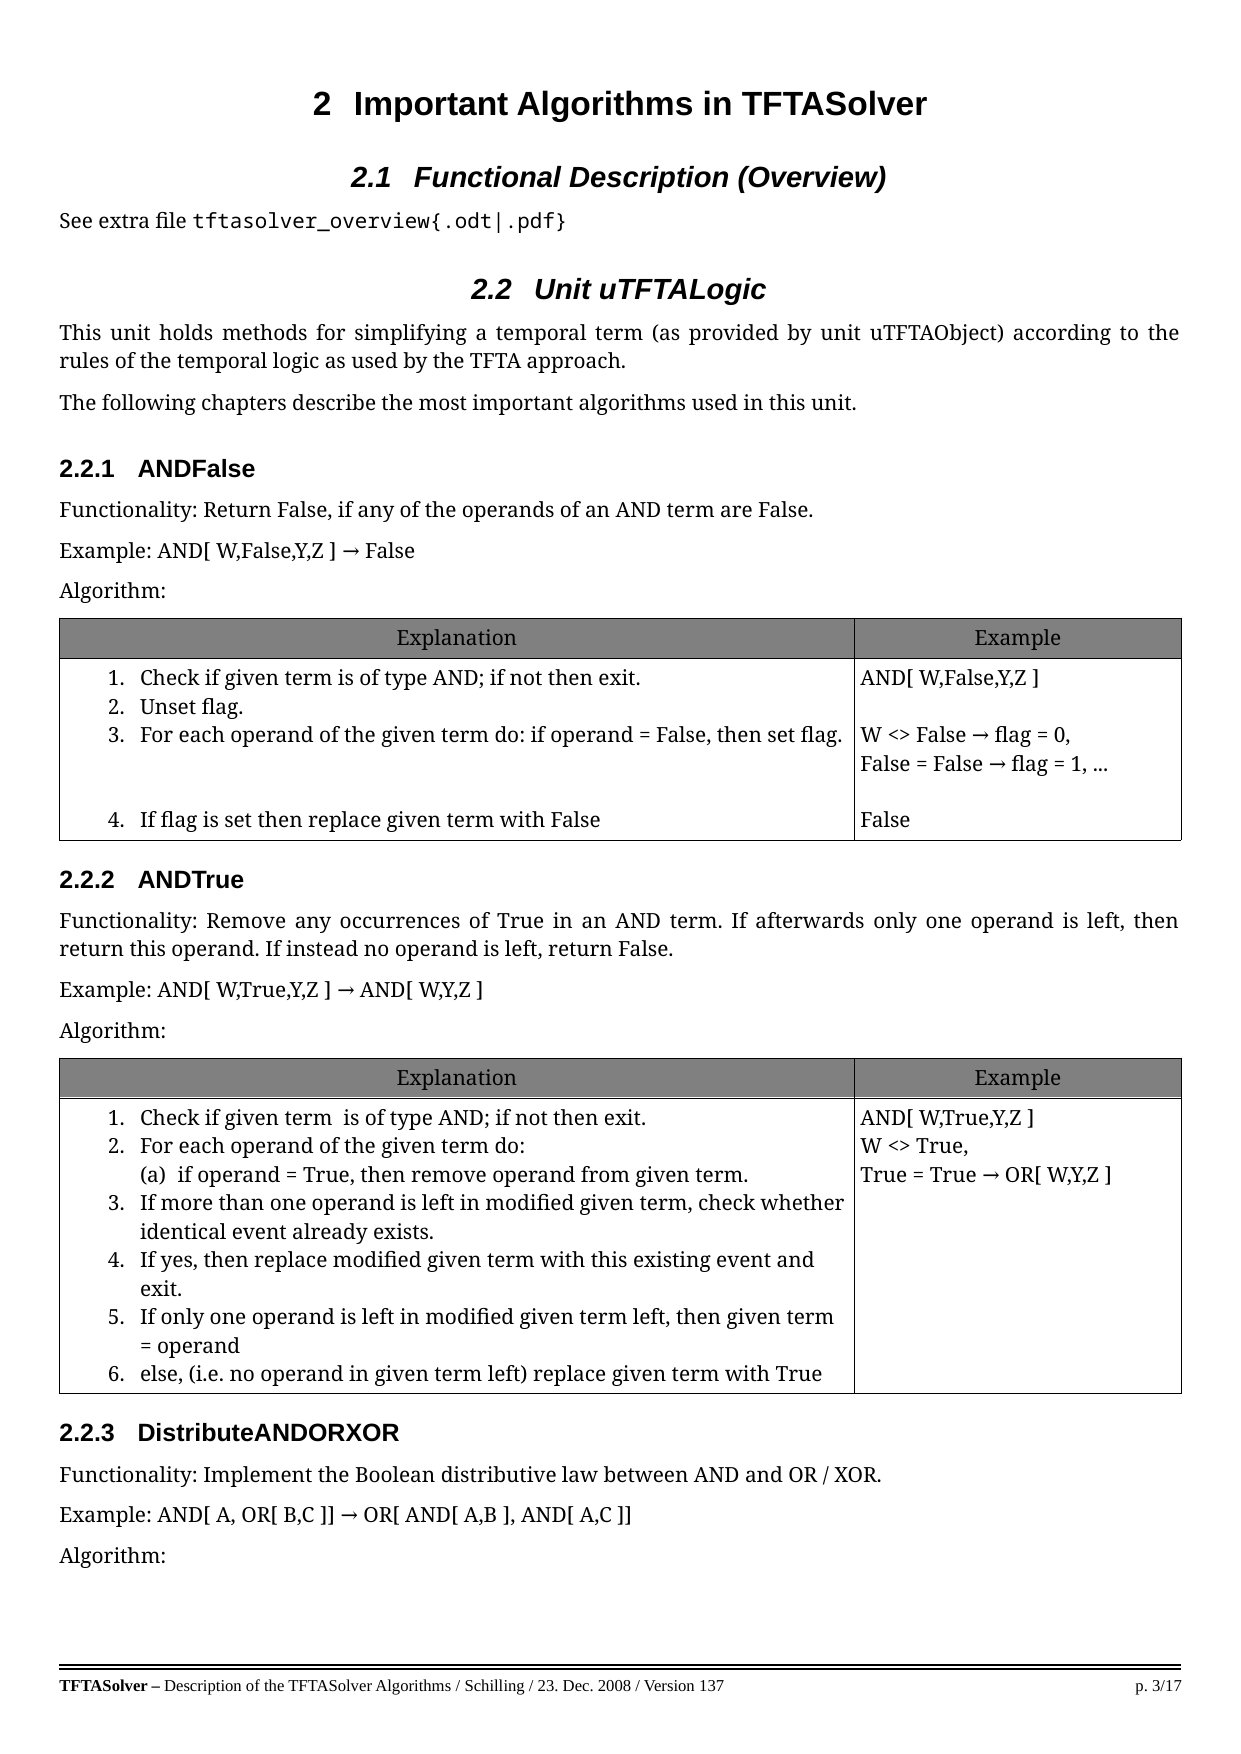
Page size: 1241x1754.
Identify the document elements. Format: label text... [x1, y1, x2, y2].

text Algorithm: [59, 1016, 1181, 1045]
subtitle ANDFalse [59, 453, 1181, 482]
subtitle ANDTrue [59, 865, 1181, 894]
text This unit holds methods for simplifying a temporal term (as provided by unit uTFTAObject) according to the rules of the temporal logic as used by the TFTA approach. [59, 318, 1181, 375]
text Algorithm: [59, 577, 1181, 605]
text See extra file tftasolver_overview{.odt|.pdf} [59, 206, 1181, 235]
text Functionality: Return False, if any of the operands of an AND term are False. [59, 495, 1181, 523]
subtitle Important Algorithms in TFTASolver [59, 84, 1181, 123]
text Example: AND[ W,False,Y,Z ] → False [59, 536, 1181, 564]
table_header Explanation [60, 1059, 854, 1097]
table_header Example [855, 619, 1181, 658]
text Example: AND[ A, OR[ B,C ]] → OR[ AND[ A,B ], AND[ A,C ]] [59, 1501, 1181, 1529]
subtitle Unit uTFTALogic [59, 272, 1181, 306]
table_header Example [855, 1059, 1181, 1097]
table_header Explanation [60, 619, 854, 658]
table_cell Check if given term is of type AND; if not then exit. Unset flag. For each operand of the given term do: if operand = False, then set flag. If flag is set then replace given term with False [60, 659, 854, 840]
text Example: AND[ W,True,Y,Z ] → AND[ W,Y,Z ] [59, 976, 1181, 1004]
table_cell AND[ W,False,Y,Z ] W <> False → flag = 0, False = False → flag = 1, ... False [855, 659, 1181, 840]
subtitle DistributeANDORXOR [59, 1418, 1181, 1447]
text Functionality: Implement the Boolean distributive law between AND and OR / XOR. [59, 1460, 1181, 1488]
text Functionality: Remove any occurrences of True in an AND term. If afterwards only one operand is left, then return this operand. If instead no operand is left, return False. [59, 906, 1181, 963]
table_cell AND[ W,True,Y,Z ] W <> True, True = True → OR[ W,Y,Z ] [855, 1099, 1181, 1393]
text Algorithm: [59, 1542, 1181, 1570]
table_cell Check if given term is of type AND; if not then exit. For each operand of the given term do: if operand = True, then remove operand from given term. If more than one operand is left in modified given term, check whether identical event already exists. If yes, then replace modified given term with this existing event and exit. If only one operand is left in modified given term left, then given term = operand else, (i.e. no operand in given term left) replace given term with True [60, 1099, 854, 1393]
text The following chapters describe the most important algorithms used in this unit. [59, 388, 1181, 416]
subtitle Functional Description (Overview) [59, 160, 1181, 194]
